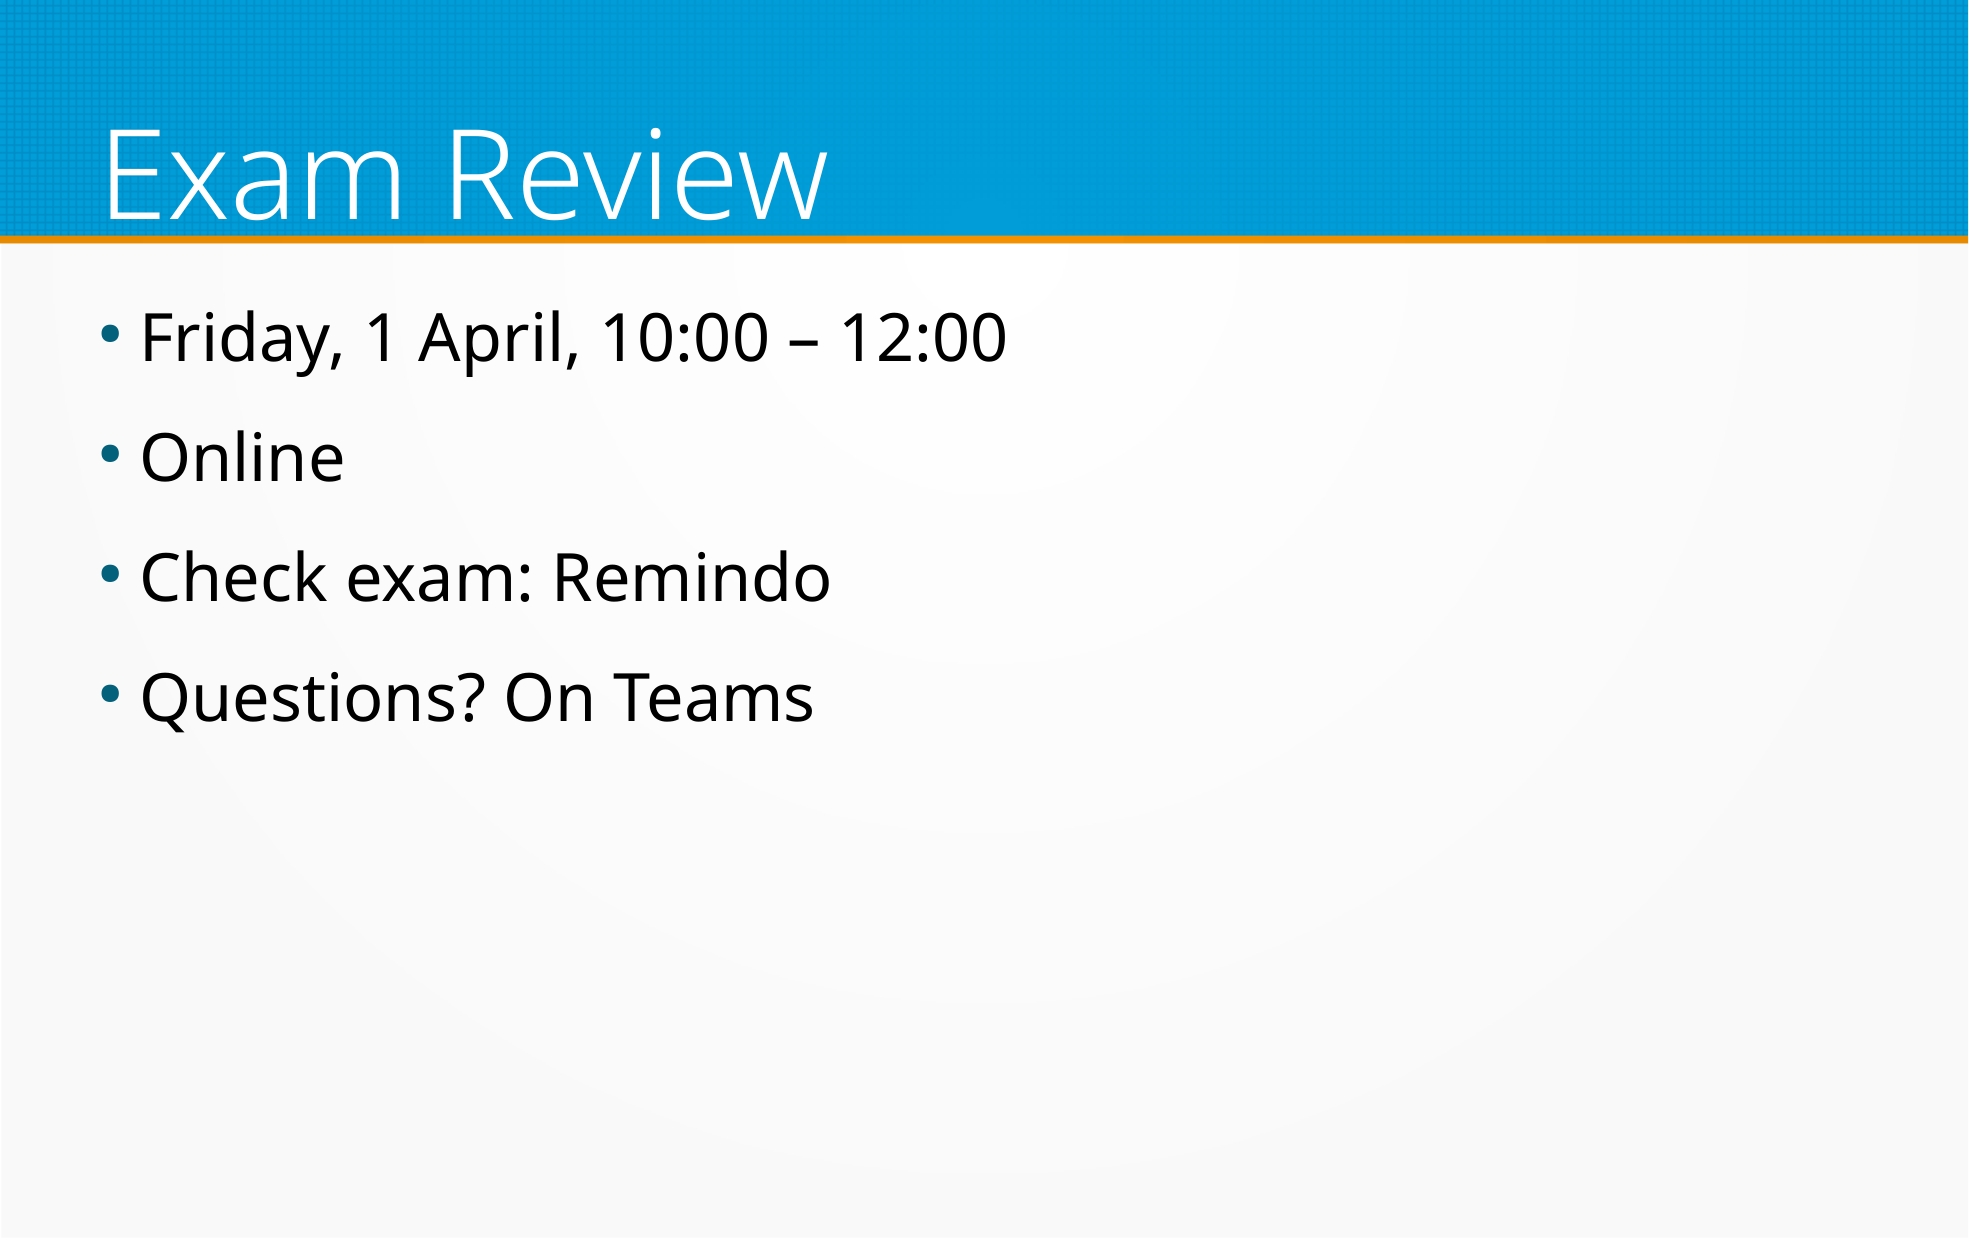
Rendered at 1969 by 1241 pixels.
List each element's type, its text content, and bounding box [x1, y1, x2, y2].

picture [0, 236, 1969, 1241]
list Friday, 1 April, 10:00 – 12:00 Online Check exam: Remindo Questions? On Teams [98, 290, 1870, 1010]
title Exam Review [98, 49, 1870, 257]
